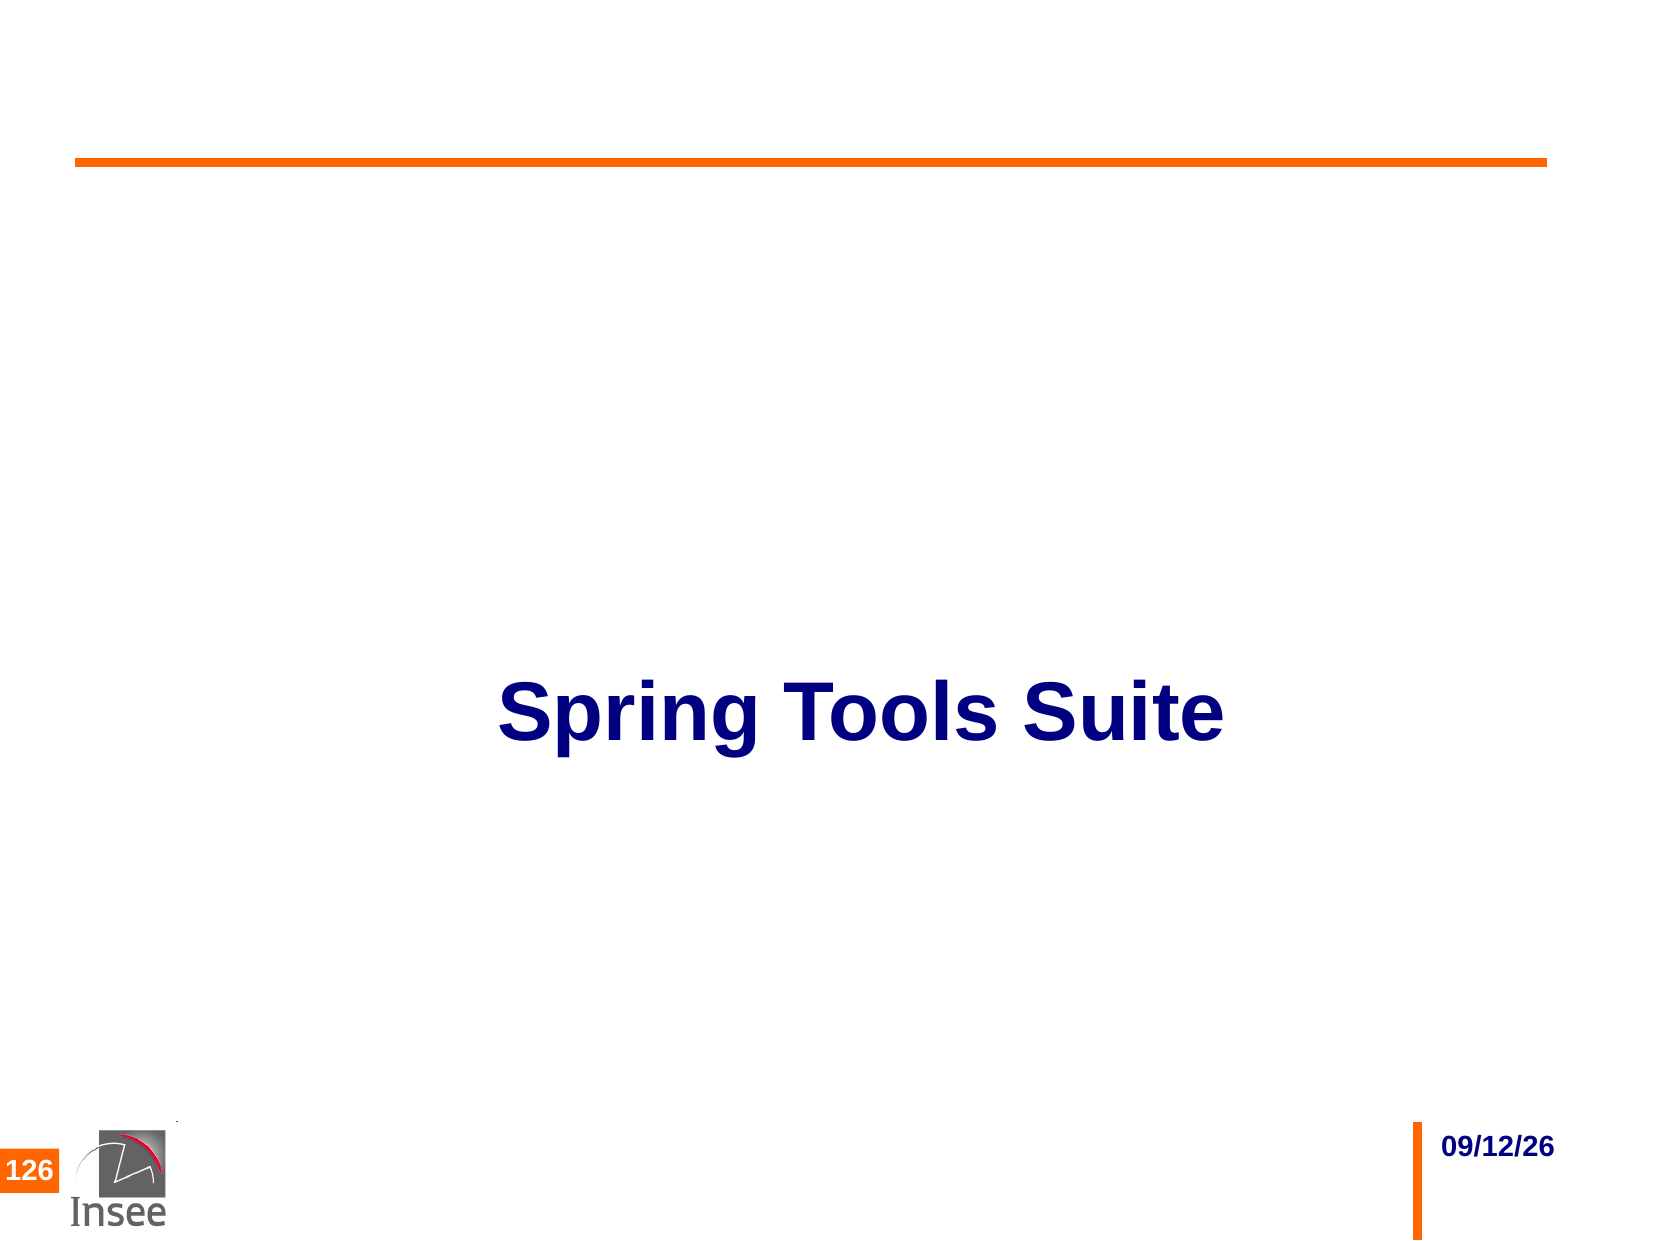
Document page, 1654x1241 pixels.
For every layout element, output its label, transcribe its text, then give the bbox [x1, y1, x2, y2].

picture [62, 1121, 178, 1241]
list Spring Tools Suite [419, 590, 1235, 832]
